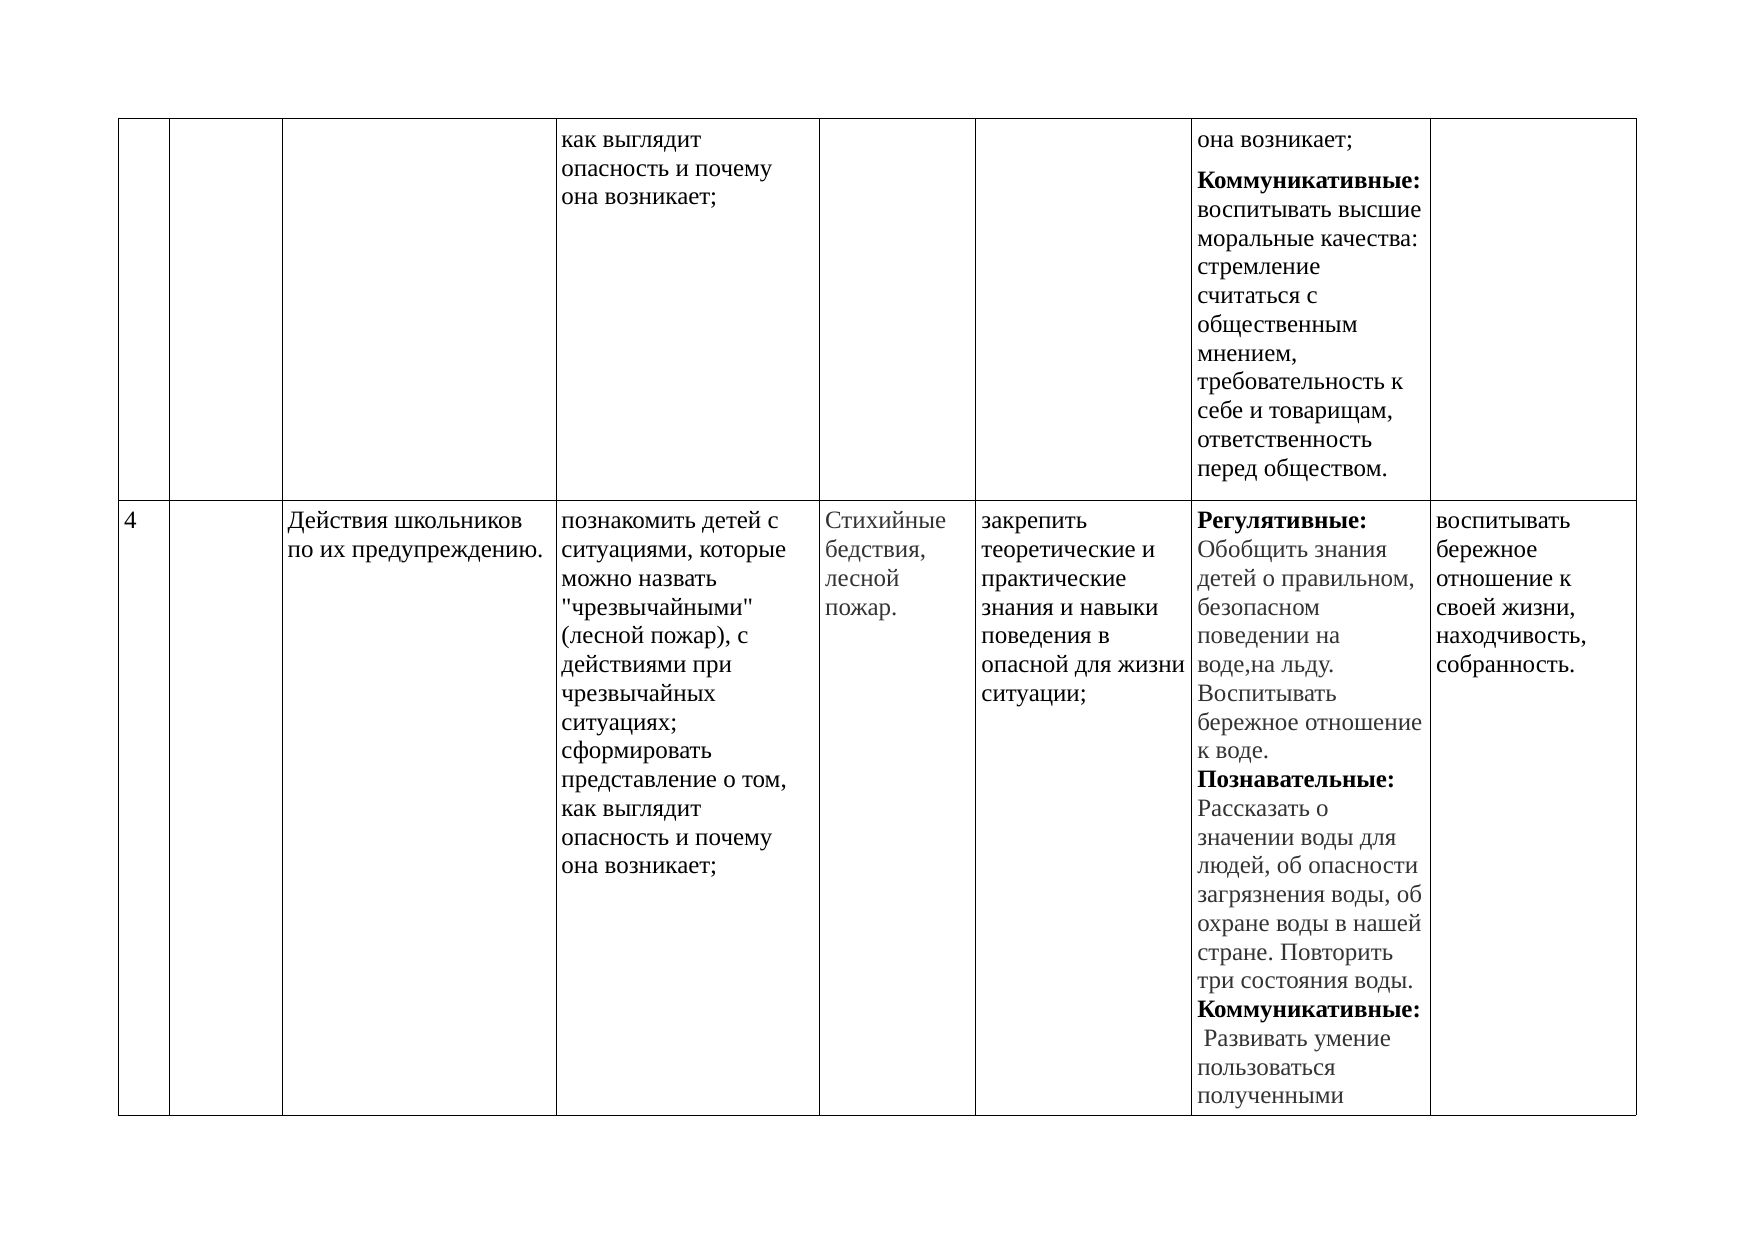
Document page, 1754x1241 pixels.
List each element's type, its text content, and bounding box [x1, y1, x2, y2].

table_cell Регулятивные: Обобщить знания детей о правильном, безопасном поведении на воде,на льду. Воспитывать бережное отношение к воде. Познавательные: Рассказать о значении воды для людей, об опасности загрязнения воды, об охране воды в нашей стране. Повторить три состояния воды. Коммуникативные: Развивать умение пользоваться полученными [1192, 501, 1430, 1115]
table_cell [1431, 119, 1636, 500]
table_cell она возникает; Коммуникативные: воспитывать высшие моральные качества: стремление считаться с общественным мнением, требовательность к себе и товарищам, ответственность перед обществом. [1192, 119, 1430, 500]
table_cell воспитывать бережное отношение к своей жизни, находчивость, собранность. [1431, 501, 1636, 1115]
table_cell Стихийные бедствия, лесной пожар. [820, 501, 975, 1115]
table_cell [170, 119, 282, 500]
table_cell [119, 119, 169, 500]
table_cell Действия школьников по их предупреждению. [283, 501, 556, 1115]
table_cell [170, 501, 282, 1115]
table_cell познакомить детей с ситуациями, которые можно назвать "чрезвычайными" (лесной пожар), с действиями при чрезвычайных ситуациях; сформировать представление о том, как выглядит опасность и почему она возникает; [557, 501, 819, 1115]
table_cell закрепить теоретические и практические знания и навыки поведения в опасной для жизни ситуации; [976, 501, 1191, 1115]
table_cell как выглядит опасность и почему она возникает; [557, 119, 819, 500]
table_cell [820, 119, 975, 500]
table_cell [283, 119, 556, 500]
table_cell [976, 119, 1191, 500]
table_cell 4 [119, 501, 169, 1115]
